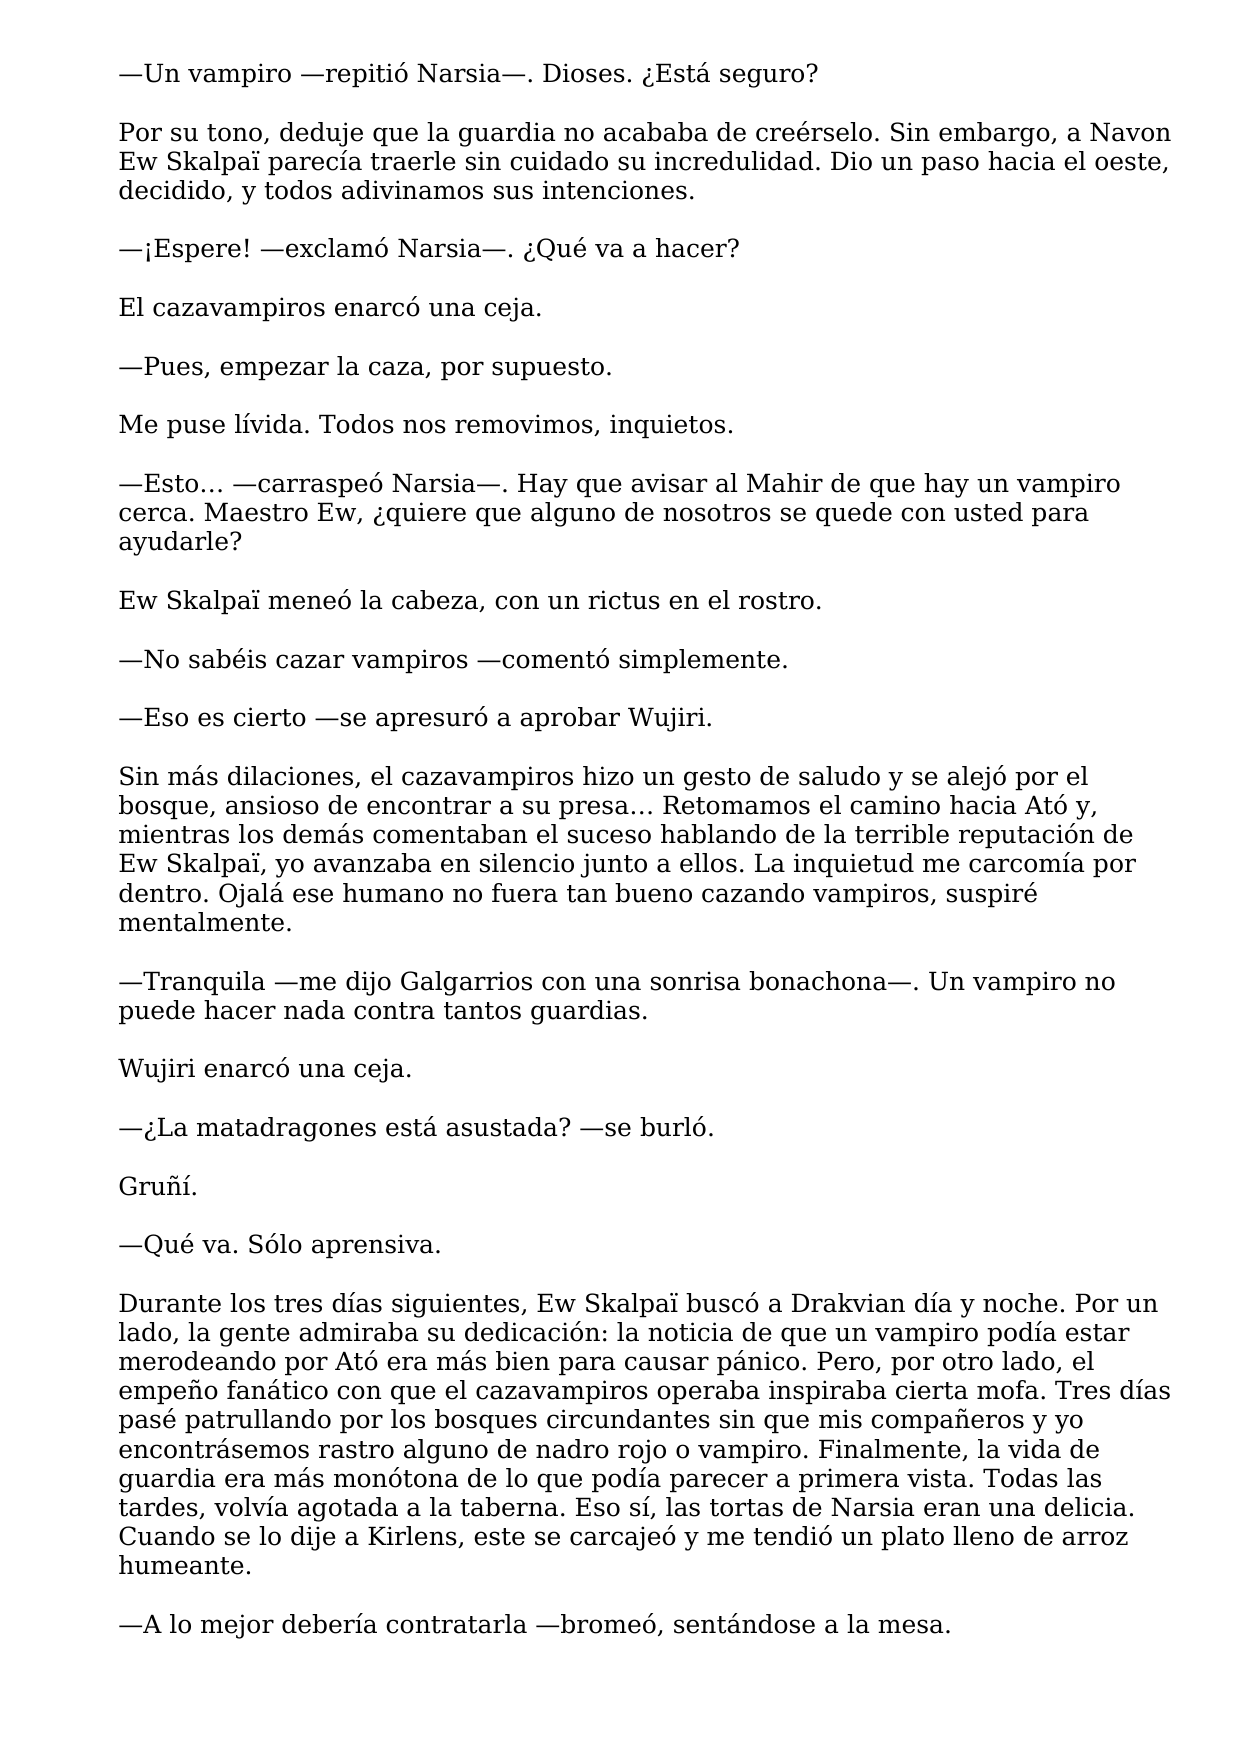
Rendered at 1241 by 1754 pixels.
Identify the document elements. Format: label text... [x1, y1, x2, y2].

text —¡Espere! —exclamó Narsia—. ¿Qué va a hacer? [118, 235, 1181, 264]
text Durante los tres días siguientes, Ew Skalpaï buscó a Drakvian día y noche. Por un lado, la gente admiraba su dedicación: la noticia de que un vampiro podía estar merodeando por Ató era más bien para causar pánico. Pero, por otro lado, el empeño fanático con que el cazavampiros operaba inspiraba cierta mofa. Tres días pasé patrullando por los bosques circundantes sin que mis compañeros y yo encontrásemos rastro alguno de nadro rojo o vampiro. Finalmente, la vida de guardia era más monótona de lo que podía parecer a primera vista. Todas las tardes, volvía agotada a la taberna. Eso sí, las tortas de Narsia eran una delicia. Cuando se lo dije a Kirlens, este se carcajeó y me tendió un plato lleno de arroz humeante. [118, 1289, 1181, 1581]
text —Pues, empezar la caza, por supuesto. [118, 352, 1181, 381]
text —Tranquila —me dijo Galgarrios con una sonrisa bonachona—. Un vampiro no puede hacer nada contra tantos guardias. [118, 967, 1181, 1025]
text —A lo mejor debería contratarla —bromeó, sentándose a la mesa. [118, 1610, 1181, 1639]
text —No sabéis cazar vampiros —comentó simplemente. [118, 645, 1181, 674]
text —Qué va. Sólo aprensiva. [118, 1230, 1181, 1259]
text Me puse lívida. Todos nos removimos, inquietos. [118, 411, 1181, 440]
text Sin más dilaciones, el cazavampiros hizo un gesto de saludo y se alejó por el bosque, ansioso de encontrar a su presa… Retomamos el camino hacia Ató y, mientras los demás comentaban el suceso hablando de la terrible reputación de Ew Skalpaï, yo avanzaba en silencio junto a ellos. La inquietud me carcomía por dentro. Ojalá ese humano no fuera tan bueno cazando vampiros, suspiré mentalmente. [118, 762, 1181, 937]
text Por su tono, deduje que la guardia no acababa de creérselo. Sin embargo, a Navon Ew Skalpaï parecía traerle sin cuidado su incredulidad. Dio un paso hacia el oeste, decidido, y todos adivinamos sus intenciones. [118, 118, 1181, 205]
text —Un vampiro —repitió Narsia—. Dioses. ¿Está seguro? [118, 59, 1181, 88]
text —Eso es cierto —se apresuró a aprobar Wujiri. [118, 703, 1181, 733]
text Ew Skalpaï meneó la cabeza, con un rictus en el rostro. [118, 586, 1181, 615]
text —Esto… —carraspeó Narsia—. Hay que avisar al Mahir de que hay un vampiro cerca. Maestro Ew, ¿quiere que alguno de nosotros se quede con usted para ayudarle? [118, 469, 1181, 557]
text —¿La matadragones está asustada? —se burló. [118, 1113, 1181, 1142]
text El cazavampiros enarcó una ceja. [118, 293, 1181, 322]
text Wujiri enarcó una ceja. [118, 1054, 1181, 1084]
text Gruñí. [118, 1172, 1181, 1201]
